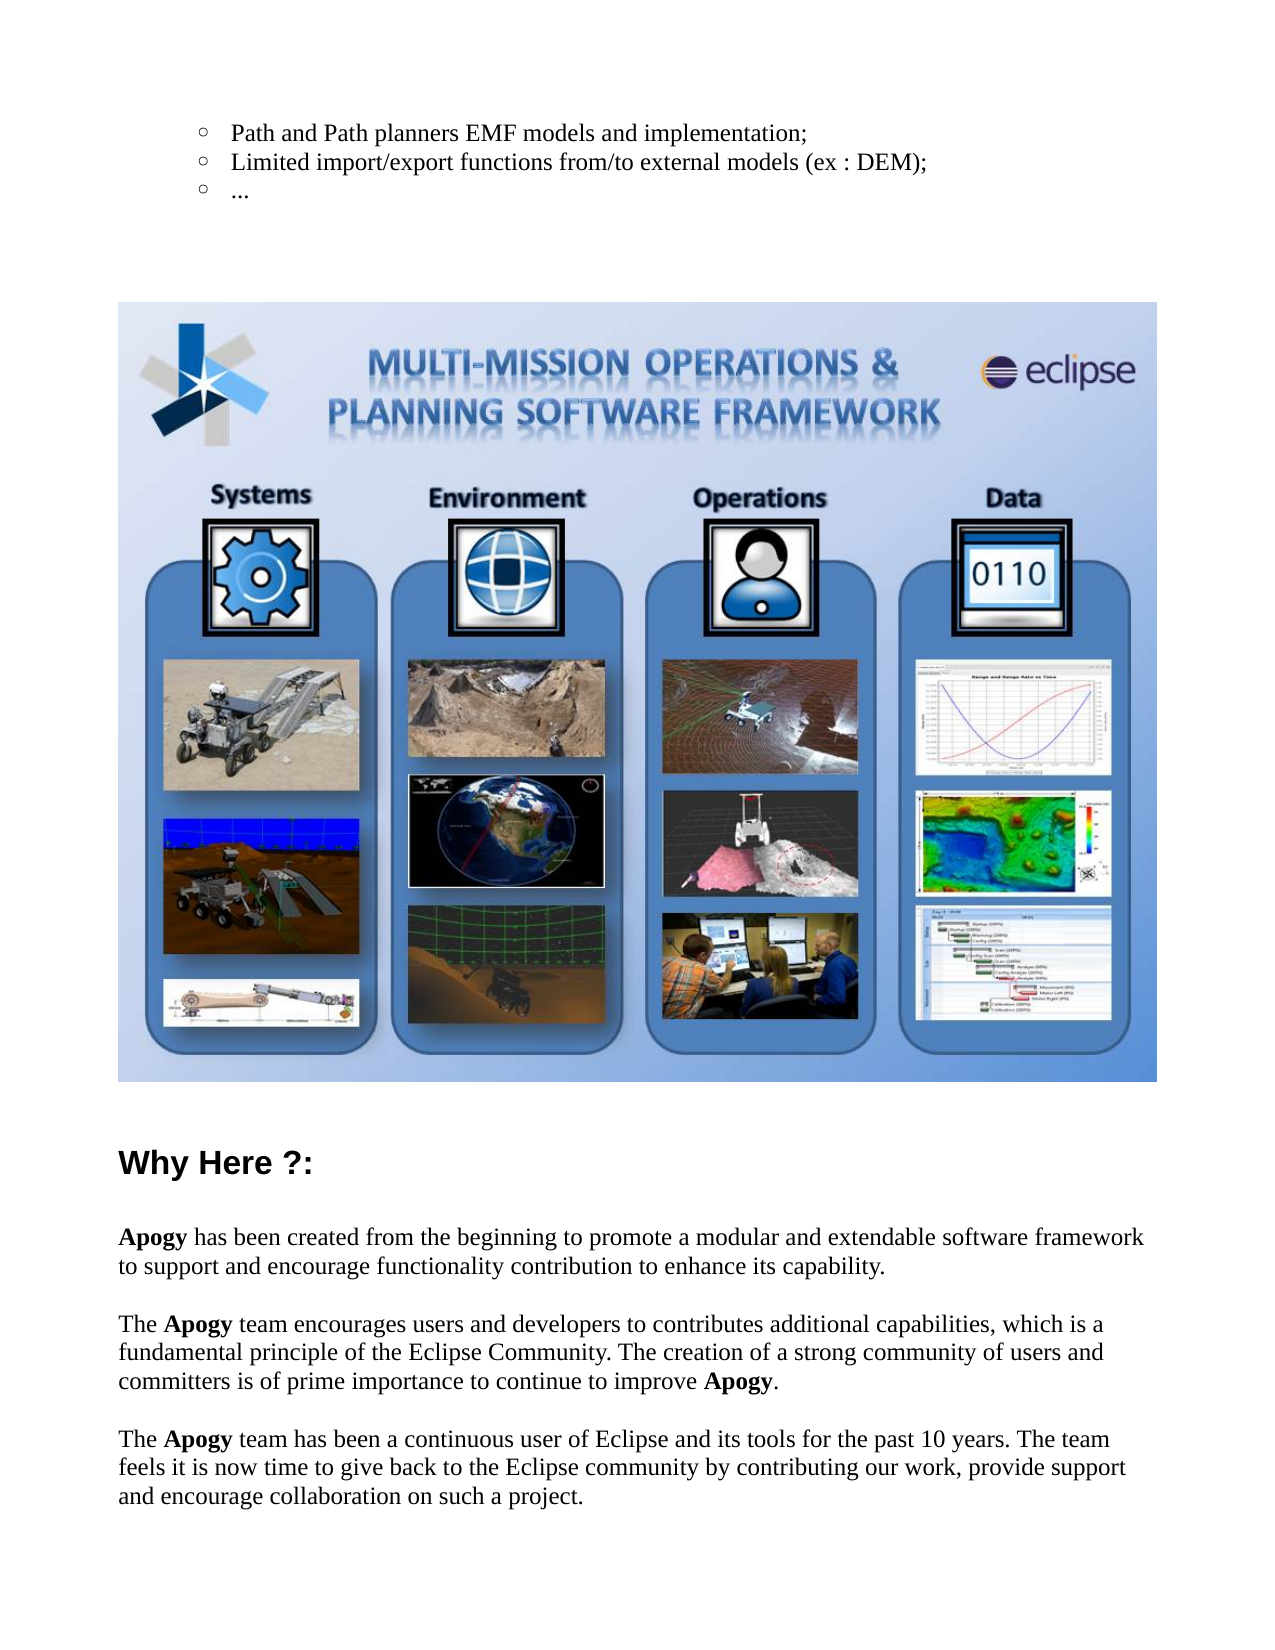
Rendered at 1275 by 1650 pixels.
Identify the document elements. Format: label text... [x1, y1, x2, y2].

subtitle Why Here ?: [118, 1143, 1157, 1181]
text The Apogy team encourages users and developers to contributes additional capabilities, which is a fundamental principle of the Eclipse Community. The creation of a strong community of users and committers is of prime importance to continue to improve Apogy. [118, 1309, 1157, 1395]
picture [118, 302, 1157, 1082]
list Path and Path planners EMF models and implementation; [193, 118, 1157, 147]
text The Apogy team has been a continuous user of Eclipse and its tools for the past 10 years. The team feels it is now time to give back to the Eclipse community by contributing our work, provide support and encourage collaboration on such a project. [118, 1424, 1157, 1510]
text Apogy has been created from the beginning to promote a modular and extendable software framework to support and encourage functionality contribution to enhance its capability. [118, 1222, 1157, 1280]
list ... [193, 176, 1157, 204]
list Limited import/export functions from/to external models (ex : DEM); [193, 147, 1157, 176]
